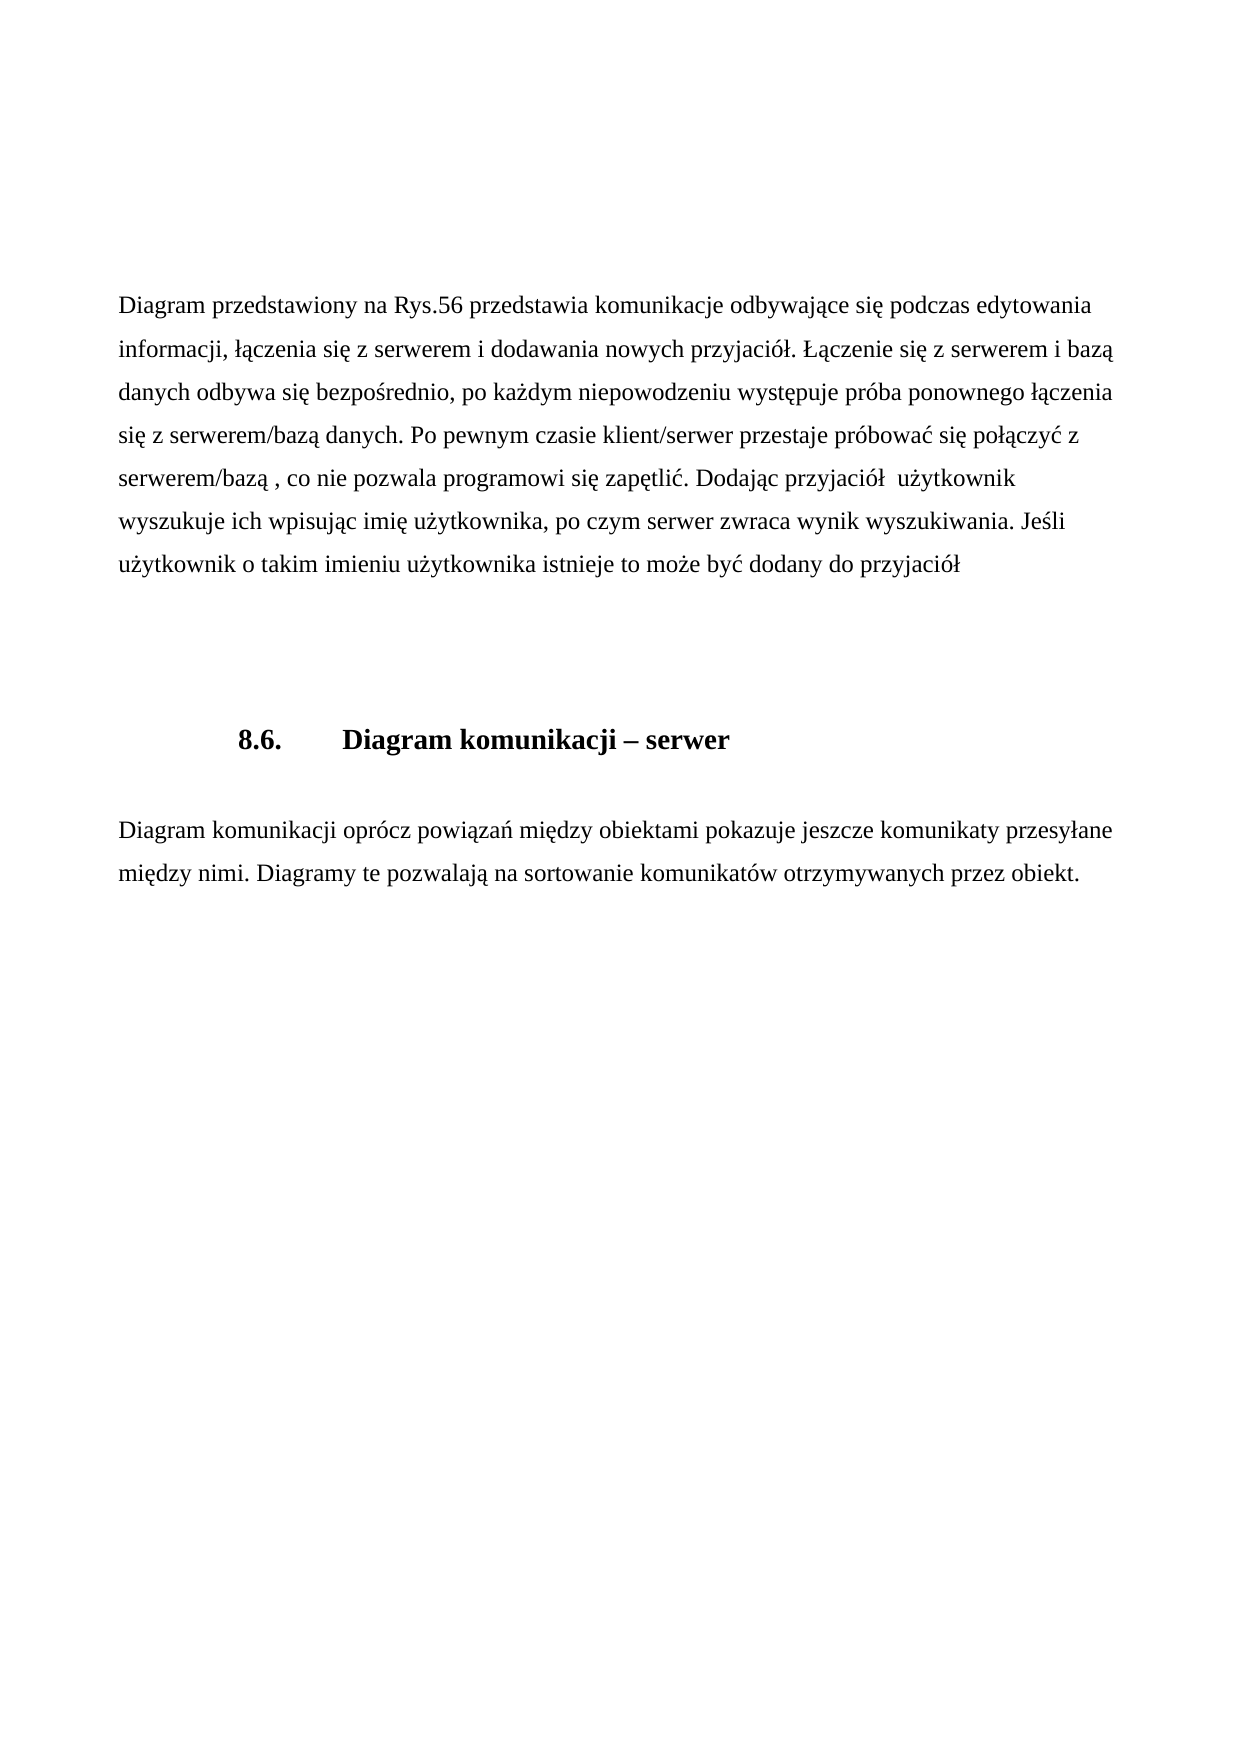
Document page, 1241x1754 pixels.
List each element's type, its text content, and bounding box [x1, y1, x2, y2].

list Diagram komunikacji – serwer [231, 722, 1122, 755]
text Diagram komunikacji oprócz powiązań między obiektami pokazuje jeszcze komunikaty przesyłane między nimi. Diagramy te pozwalają na sortowanie komunikatów otrzymywanych przez obiekt. [118, 815, 1122, 887]
text Diagram przedstawiony na Rys.56 przedstawia komunikacje odbywające się podczas edytowania informacji, łączenia się z serwerem i dodawania nowych przyjaciół. Łączenie się z serwerem i bazą danych odbywa się bezpośrednio, po każdym niepowodzeniu występuje próba ponownego łączenia się z serwerem/bazą danych. Po pewnym czasie klient/serwer przestaje próbować się połączyć z serwerem/bazą , co nie pozwala programowi się zapętlić. Dodając przyjaciół użytkownik wyszukuje ich wpisując imię użytkownika, po czym serwer zwraca wynik wyszukiwania. Jeśli użytkownik o takim imieniu użytkownika istnieje to może być dodany do przyjaciół [118, 291, 1122, 578]
